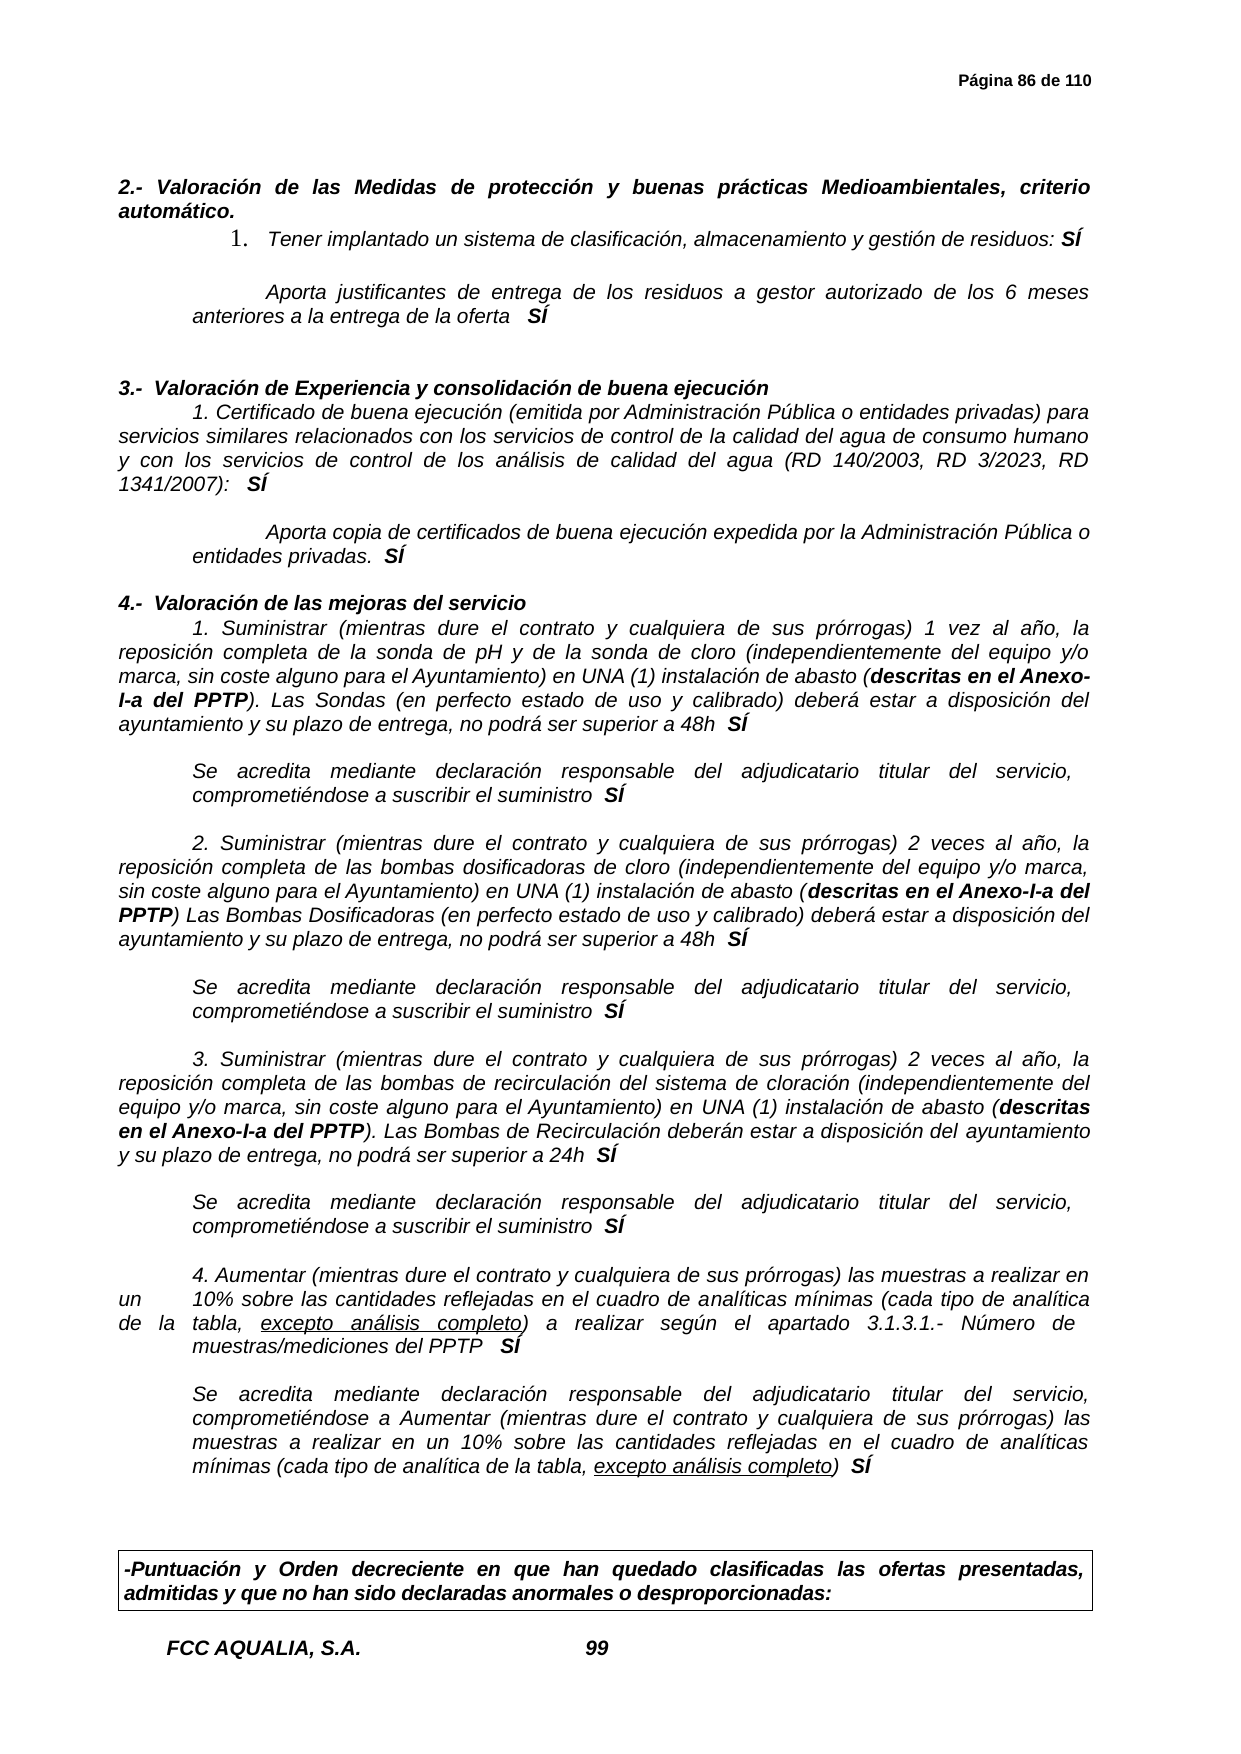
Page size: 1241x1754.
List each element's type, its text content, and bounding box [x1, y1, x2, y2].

text Se acredita mediante declaración responsable del adjudicatario titular del servicio, comprometiéndose a suscribir el suministro SÍ [118, 1191, 1092, 1238]
table_header 99 [585, 1635, 751, 1659]
text 1. Certificado de buena ejecución (emitida por Administración Pública o entidades privadas) para servicios similares relacionados con los servicios de control de la calidad del agua de consumo humano y con los servicios de control de los análisis de calidad del agua (RD 140/2003, RD 3/2023, RD 1341/2007): SÍ [118, 400, 1092, 496]
table_header FCC AQUALIA, S.A. [166, 1635, 585, 1659]
text Se acredita mediante declaración responsable del adjudicatario titular del servicio, comprometiéndose a suscribir el suministro SÍ [118, 759, 1092, 807]
text 2. Suministrar (mientras dure el contrato y cualquiera de sus prórrogas) 2 veces al año, la reposición completa de las bombas dosificadoras de cloro (independientemente del equipo y/o marca, sin coste alguno para el Ayuntamiento) en UNA (1) instalación de abasto (descritas en el Anexo-I-a del PPTP) Las Bombas Dosificadoras (en perfecto estado de uso y calibrado) deberá estar a disposición del ayuntamiento y su plazo de entrega, no podrá ser superior a 48h SÍ [118, 831, 1092, 951]
text 1. Suministrar (mientras dure el contrato y cualquiera de sus prórrogas) 1 vez al año, la reposición completa de la sonda de pH y de la sonda de cloro (independientemente del equipo y/o marca, sin coste alguno para el Ayuntamiento) en UNA (1) instalación de abasto (descritas en el Anexo-I-a del PPTP). Las Sondas (en perfecto estado de uso y calibrado) deberá estar a disposición del ayuntamiento y su plazo de entrega, no podrá ser superior a 48h SÍ [118, 616, 1092, 735]
text Aporta copia de certificados de buena ejecución expedida por la Administración Pública o entidades privadas. SÍ [192, 520, 1092, 568]
text 4. Aumentar (mientras dure el contrato y cualquiera de sus prórrogas) las muestras a realizar en un 10% sobre las cantidades reflejadas en el cuadro de analíticas mínimas (cada tipo de analítica de la tabla, excepto análisis completo) a realizar según el apartado 3.1.3.1.- Número de muestras/mediciones del PPTP SÍ [118, 1262, 1092, 1358]
text 3.- Valoración de Experiencia y consolidación de buena ejecución [118, 376, 1092, 400]
text Se acredita mediante declaración responsable del adjudicatario titular del servicio, comprometiéndose a suscribir el suministro SÍ [118, 975, 1092, 1023]
table_header -Puntuación y Orden decreciente en que han quedado clasificadas las ofertas presentadas, admitidas y que no han sido declaradas anormales o desproporcionadas: [119, 1551, 1092, 1610]
text 4.- Valoración de las mejoras del servicio [118, 592, 1092, 616]
text Aporta justificantes de entrega de los residuos a gestor autorizado de los 6 meses anteriores a la entrega de la oferta SÍ [192, 280, 1092, 328]
text 2.- Valoración de las Medidas de protección y buenas prácticas Medioambientales, criterio automático. [118, 175, 1092, 223]
text Se acredita mediante declaración responsable del adjudicatario titular del servicio, comprometiéndose a Aumentar (mientras dure el contrato y cualquiera de sus prórrogas) las muestras a realizar en un 10% sobre las cantidades reflejadas en el cuadro de analíticas mínimas (cada tipo de analítica de la tabla, excepto análisis completo) SÍ [192, 1382, 1092, 1478]
list Tener implantado un sistema de clasificación, almacenamiento y gestión de residuos: SÍ [229, 223, 1092, 251]
text 3. Suministrar (mientras dure el contrato y cualquiera de sus prórrogas) 2 veces al año, la reposición completa de las bombas de recirculación del sistema de cloración (independientemente del equipo y/o marca, sin coste alguno para el Ayuntamiento) en UNA (1) instalación de abasto (descritas en el Anexo-I-a del PPTP). Las Bombas de Recirculación deberán estar a disposición del ayuntamiento y su plazo de entrega, no podrá ser superior a 24h SÍ [118, 1047, 1092, 1167]
